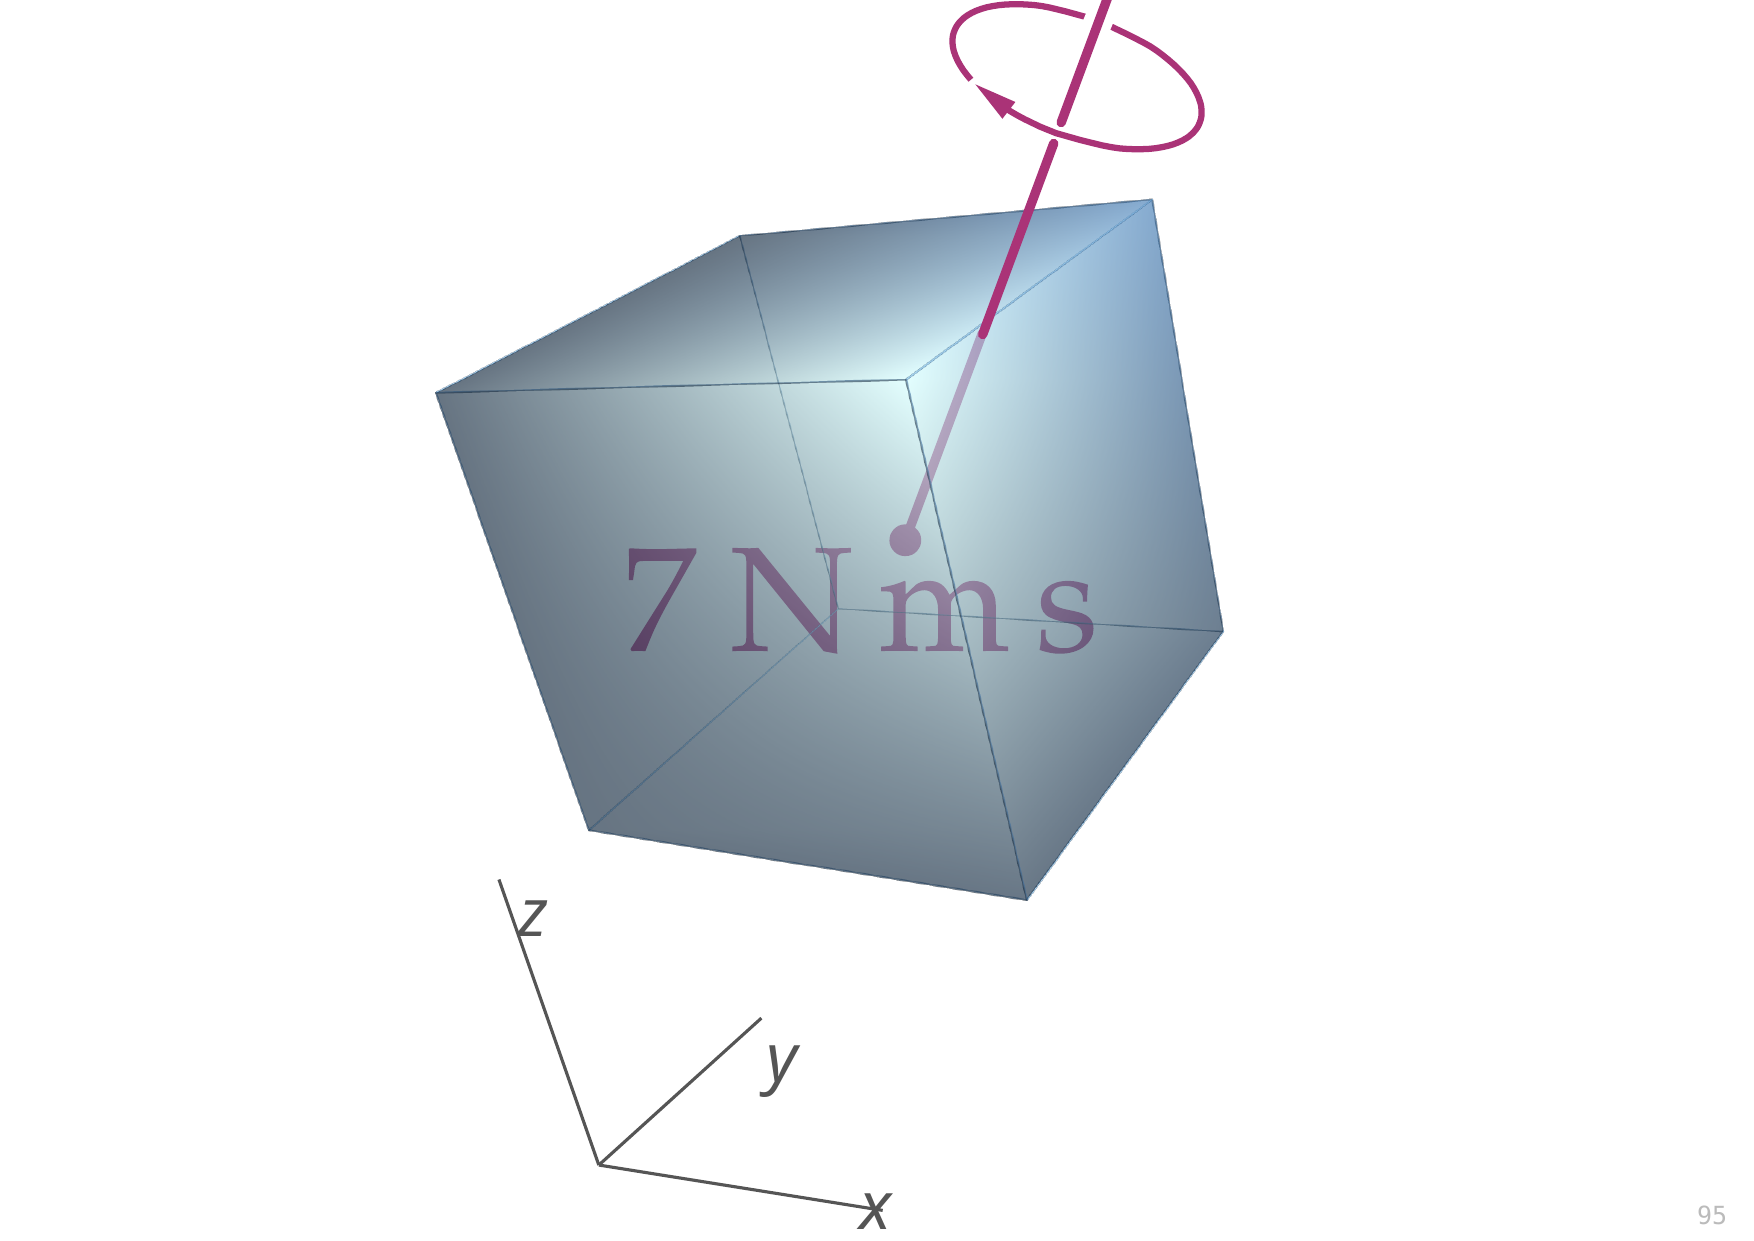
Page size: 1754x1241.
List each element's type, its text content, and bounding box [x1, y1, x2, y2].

text_box y [751, 994, 793, 1083]
text_box z [503, 848, 543, 937]
text_box [1098, 10, 1117, 41]
text_box x [844, 1141, 886, 1230]
text_box [1079, 3, 1099, 34]
